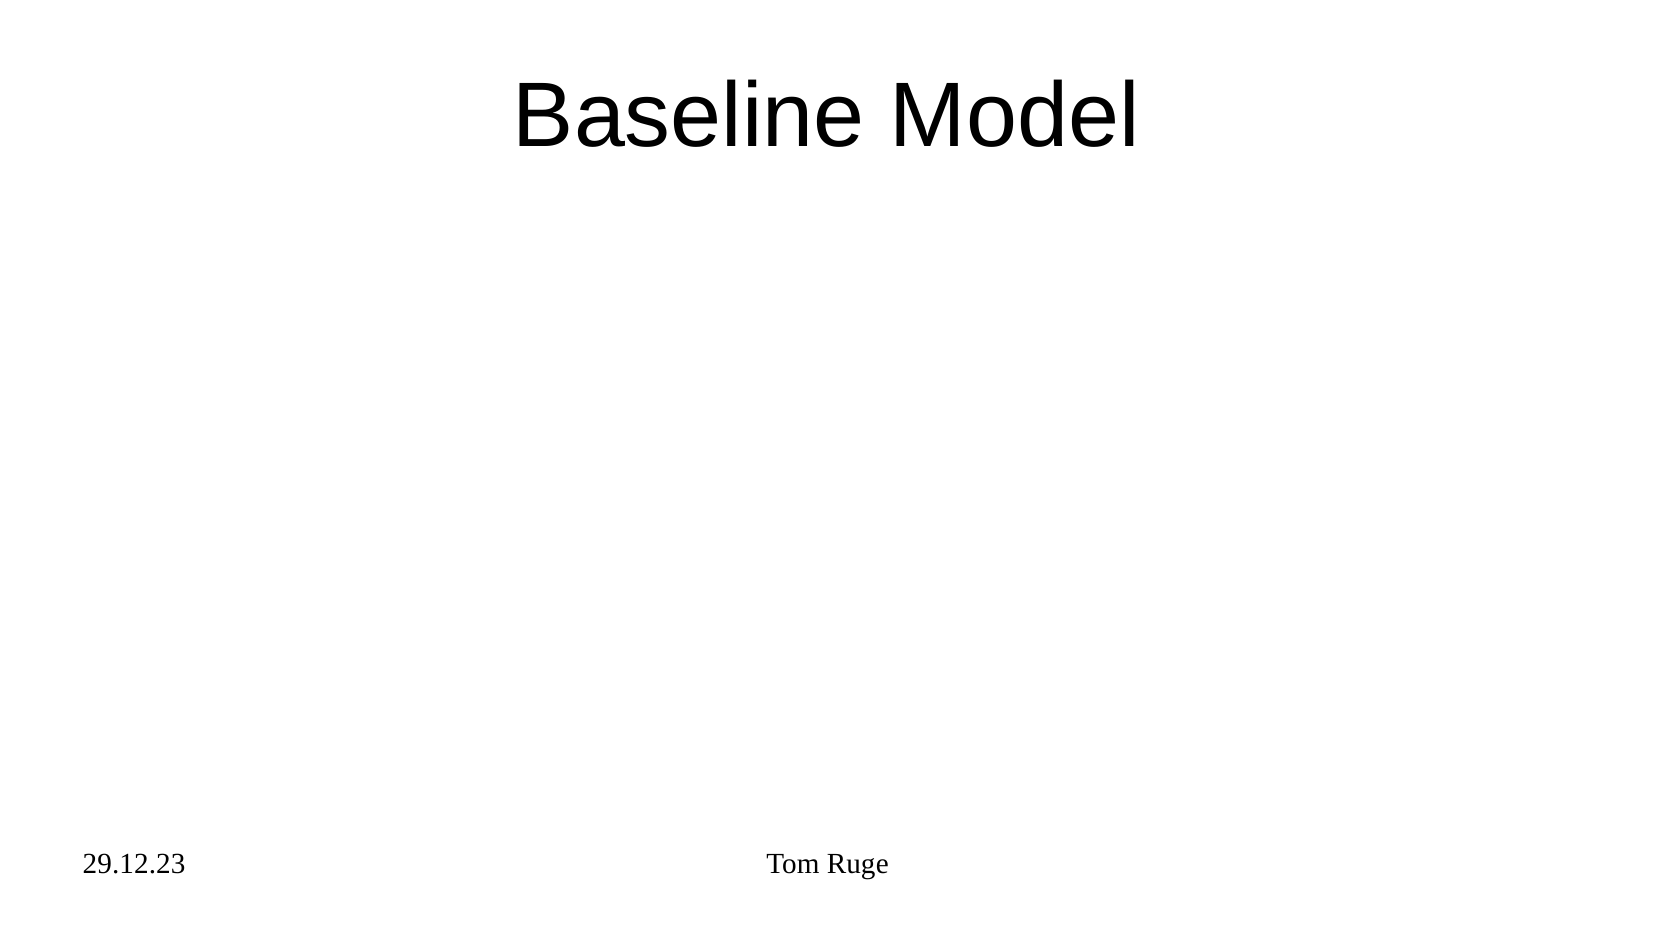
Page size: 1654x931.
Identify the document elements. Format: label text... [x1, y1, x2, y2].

title Baseline Model [82, 37, 1571, 193]
